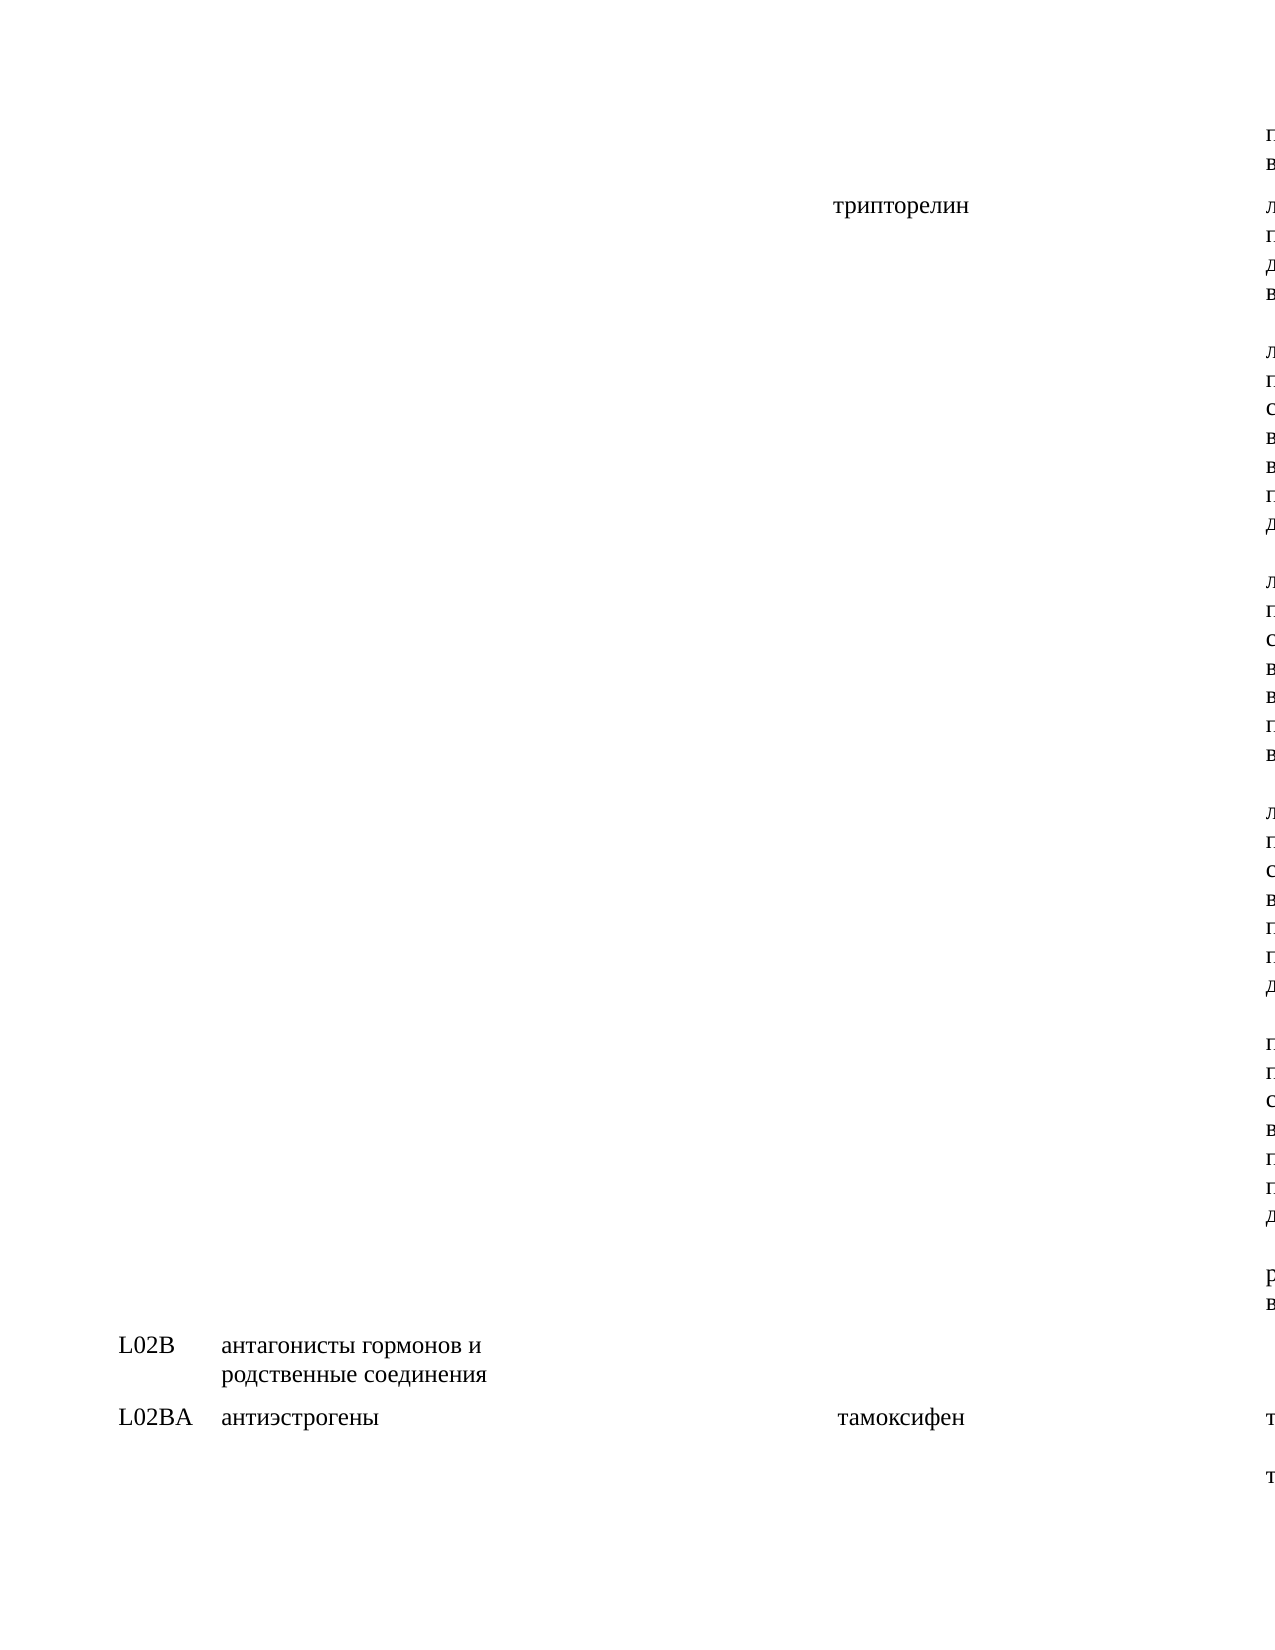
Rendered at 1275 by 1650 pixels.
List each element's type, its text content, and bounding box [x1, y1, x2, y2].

table_cell [221, 190, 537, 1330]
table_cell [537, 1330, 1266, 1402]
table_cell тамоксифен [537, 1403, 1266, 1489]
table_cell антиэстрогены [221, 1403, 537, 1489]
table_cell антагонисты гормонов и родственные соединения [221, 1330, 537, 1402]
table_cell L02B [118, 1330, 221, 1402]
table_cell L02BA [118, 1403, 221, 1489]
table_cell [221, 118, 537, 190]
table_cell [1266, 1330, 1275, 1402]
table_cell трипторелин [537, 190, 1266, 1330]
table_cell [118, 118, 221, 190]
table_cell [537, 118, 1266, 190]
table_cell [118, 190, 221, 1330]
